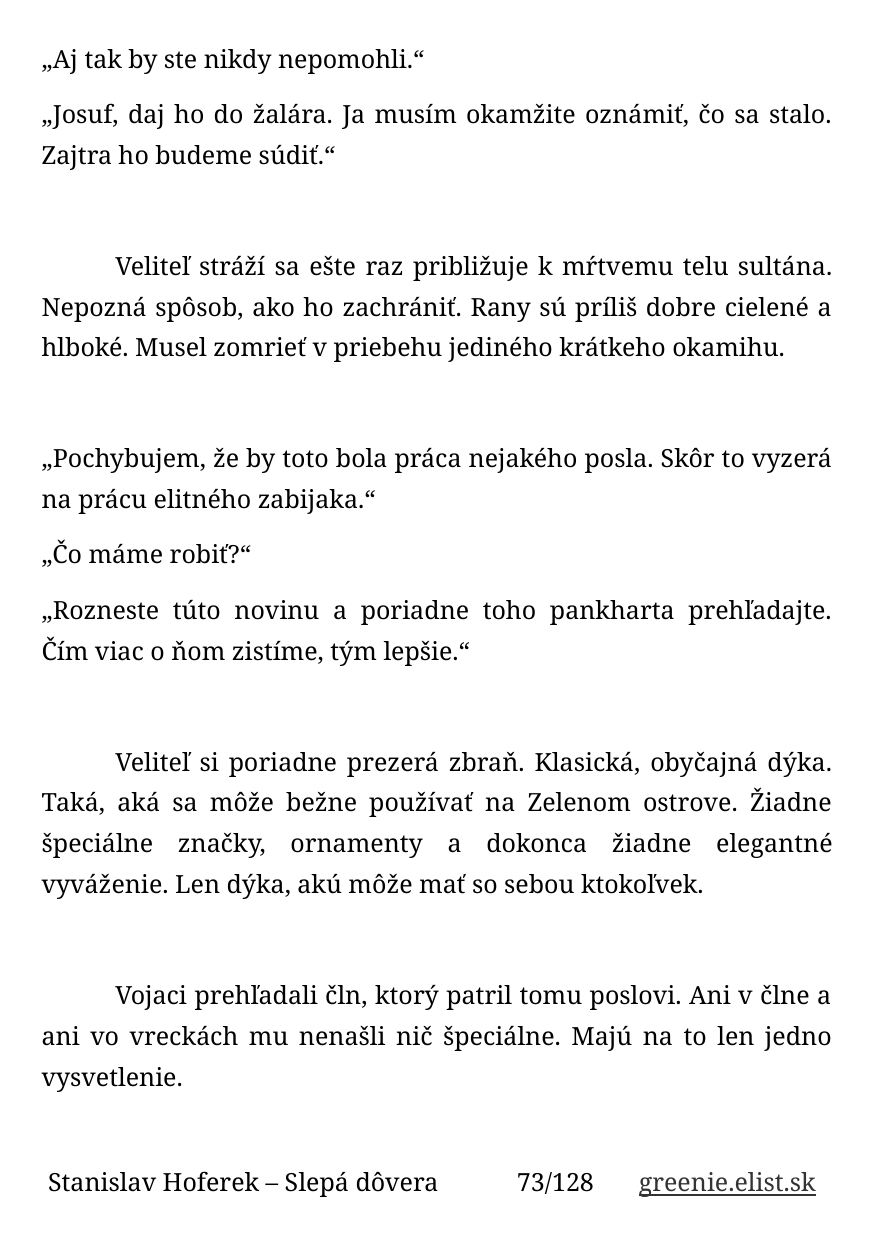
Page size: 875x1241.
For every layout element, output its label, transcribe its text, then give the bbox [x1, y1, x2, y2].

text „Čo máme robiť?“ [41, 537, 833, 571]
text Veliteľ si poriadne prezerá zbraň. Klasická, obyčajná dýka. Taká, aká sa môže bežne používať na Zelenom ostrove. Žiadne špeciálne značky, ornamenty a dokonca žiadne elegantné vyváženie. Len dýka, akú môže mať so sebou ktokoľvek. [41, 744, 833, 901]
text Vojaci prehľadali čln, ktorý patril tomu poslovi. Ani v člne a ani vo vreckách mu nenašli nič špeciálne. Majú na to len jedno vysvetlenie. [41, 978, 833, 1093]
text Veliteľ stráží sa ešte raz približuje k mŕtvemu telu sultána. Nepozná spôsob, ako ho zachrániť. Rany sú príliš dobre cielené a hlboké. Musel zomrieť v priebehu jediného krátkeho okamihu. [41, 248, 833, 364]
text „Rozneste túto novinu a poriadne toho pankharta prehľadajte. Čím viac o ňom zistíme, tým lepšie.“ [41, 593, 833, 667]
text „Pochybujem, že by toto bola práca nejakého posla. Skôr to vyzerá na prácu elitného zabijaka.“ [41, 441, 833, 516]
text „Aj tak by ste nikdy nepomohli.“ [41, 41, 833, 75]
text „Josuf, daj ho do žalára. Ja musím okamžite oznámiť, čo sa stalo. Zajtra ho budeme súdiť.“ [41, 97, 833, 172]
